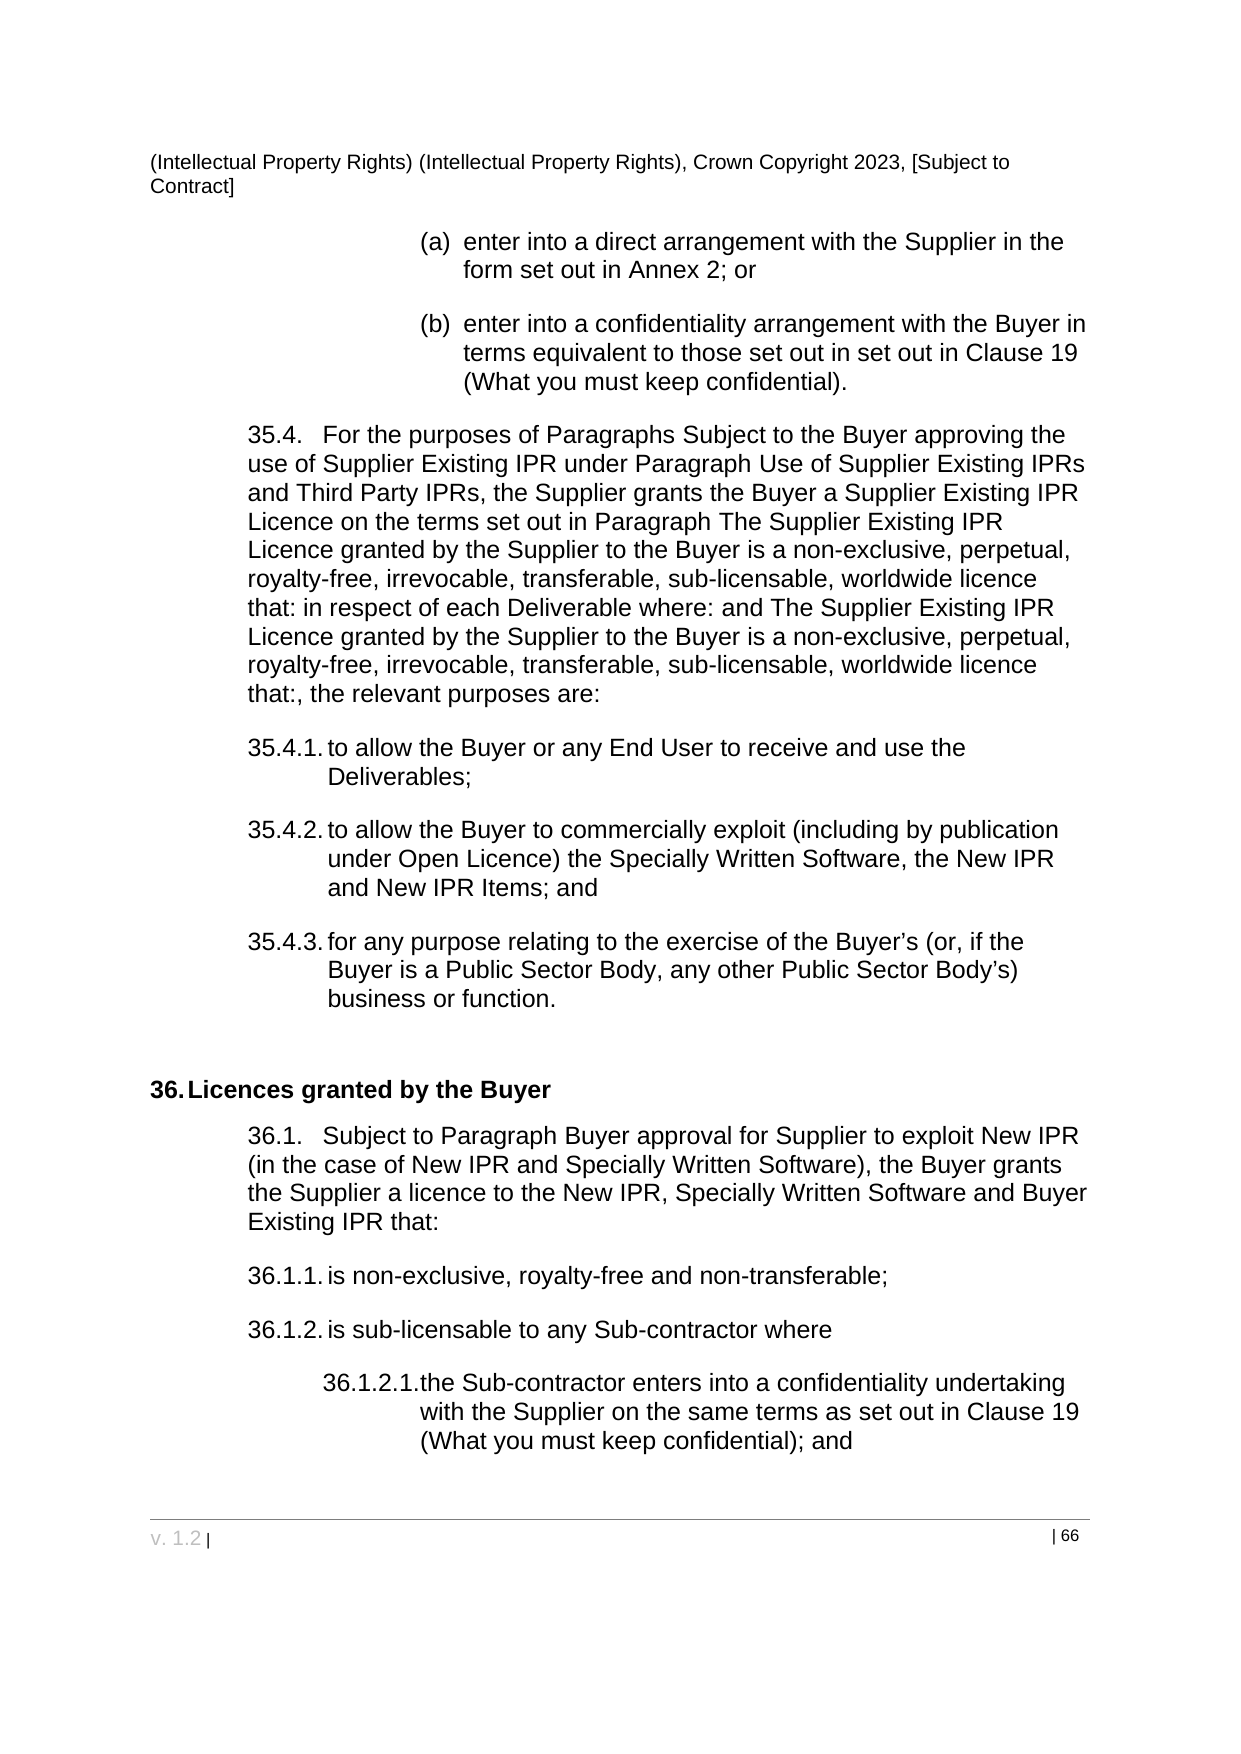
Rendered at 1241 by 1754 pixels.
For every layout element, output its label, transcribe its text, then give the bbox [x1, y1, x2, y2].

subtitle the Sub-contractor enters into a confidentiality undertaking with the Supplier on the same terms as set out in Clause 19 (What you must keep confidential); and [322, 1368, 1090, 1454]
subtitle is sub-licensable to any Sub-contractor where [247, 1314, 1090, 1343]
subtitle For the purposes of Paragraphs 13.1 and 13.3, the relevant purposes are: [247, 420, 1090, 708]
subtitle enter into a direct arrangement with the Supplier in the form set out in Annex 2; or [420, 227, 1090, 284]
subtitle Subject to Paragraph 15 (in the case of New IPR and Specially Written Software), the Buyer grants the Supplier a licence to the New IPR, Specially Written Software and Buyer Existing IPR that: [247, 1121, 1090, 1236]
subtitle to allow the Buyer or any End User to receive and use the Deliverables; [247, 733, 1090, 790]
subtitle to allow the Buyer to commercially exploit (including by publication under Open Licence) the Specially Written Software, the New IPR and New IPR Items; and [247, 815, 1090, 902]
subtitle is non-exclusive, royalty-free and non-transferable; [247, 1261, 1090, 1289]
subtitle for any purpose relating to the exercise of the Buyer’s (or, if the Buyer is a Public Sector Body, any other Public Sector Body’s) business or function. [247, 927, 1090, 1013]
subtitle enter into a confidentiality arrangement with the Buyer in terms equivalent to those set out in set out in Clause 19 (What you must keep confidential). [420, 309, 1090, 395]
subtitle Licences granted by the Buyer [150, 1075, 1090, 1104]
